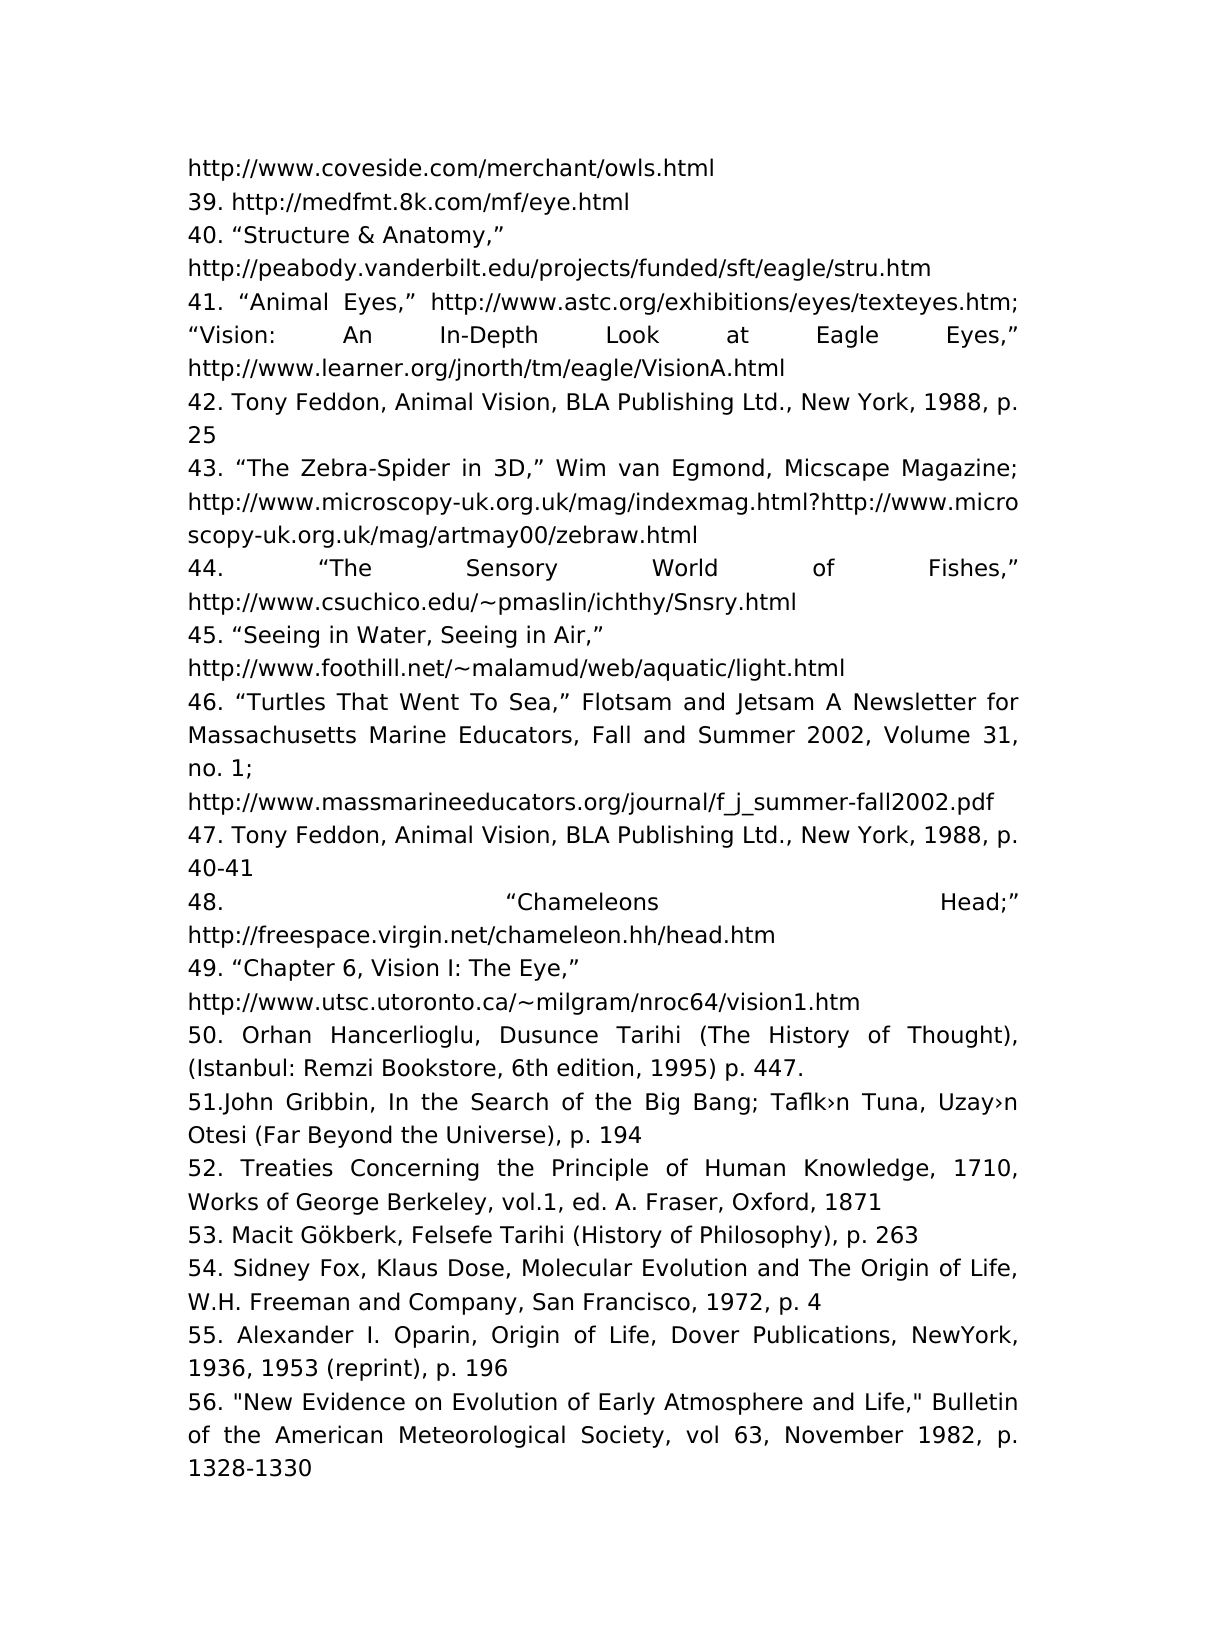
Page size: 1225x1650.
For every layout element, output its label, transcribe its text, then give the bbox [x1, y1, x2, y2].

text 56. "New Evidence on Evolution of Early Atmosphere and Life," Bulletin of the American Meteorological Society, vol 63, November 1982, p. 1328-1330 [187, 1383, 1020, 1483]
text 43. “The Zebra-Spider in 3D,” Wim van Egmond, Micscape Magazine; http://www.microscopy-uk.org.uk/mag/indexmag.html?http://www.microscopy-uk.org.uk/mag/artmay00/zebraw.html [187, 450, 1020, 550]
text 44. “The Sensory World of Fishes,” http://www.csuchico.edu/~pmaslin/ichthy/Snsry.html [187, 550, 1020, 617]
text http://www.massmarineeducators.org/journal/f_j_summer-fall2002.pdf [187, 783, 1020, 817]
text 42. Tony Feddon, Animal Vision, BLA Publishing Ltd., New York, 1988, p. 25 [187, 383, 1020, 450]
text http://www.coveside.com/merchant/owls.html [187, 150, 1020, 183]
text 55. Alexander I. Oparin, Origin of Life, Dover Publications, NewYork, 1936, 1953 (reprint), p. 196 [187, 1317, 1020, 1383]
text 54. Sidney Fox, Klaus Dose, Molecular Evolution and The Origin of Life, W.H. Freeman and Company, San Francisco, 1972, p. 4 [187, 1250, 1020, 1317]
text http://peabody.vanderbilt.edu/projects/funded/sft/eagle/stru.htm [187, 250, 1020, 283]
text 50. Orhan Hancerlioglu, Dusunce Tarihi (The History of Thought), (Istanbul: Remzi Bookstore, 6th edition, 1995) p. 447. [187, 1017, 1020, 1083]
text 41. “Animal Eyes,” http://www.astc.org/exhibitions/eyes/texteyes.htm; “Vision: An In-Depth Look at Eagle Eyes,” http://www.learner.org/jnorth/tm/eagle/VisionA.html [187, 283, 1020, 383]
text 52. Treaties Concerning the Principle of Human Knowledge, 1710, Works of George Berkeley, vol.1, ed. A. Fraser, Oxford, 1871 [187, 1150, 1020, 1217]
text 48. “Chameleons Head;” http://freespace.virgin.net/chameleon.hh/head.htm [187, 883, 1020, 950]
text 45. “Seeing in Water, Seeing in Air,” [187, 617, 1020, 650]
text 51.John Gribbin, In the Search of the Big Bang; Taﬂk›n Tuna, Uzay›n Otesi (Far Beyond the Universe), p. 194 [187, 1083, 1020, 1150]
text 53. Macit Gökberk, Felsefe Tarihi (History of Philosophy), p. 263 [187, 1217, 1020, 1250]
text 49. “Chapter 6, Vision I: The Eye,” [187, 950, 1020, 983]
text 47. Tony Feddon, Animal Vision, BLA Publishing Ltd., New York, 1988, p. 40-41 [187, 817, 1020, 883]
text http://www.utsc.utoronto.ca/~milgram/nroc64/vision1.htm [187, 983, 1020, 1017]
text 46. “Turtles That Went To Sea,” Flotsam and Jetsam A Newsletter for Massachusetts Marine Educators, Fall and Summer 2002, Volume 31, no. 1; [187, 683, 1020, 783]
text http://www.foothill.net/~malamud/web/aquatic/light.html [187, 650, 1020, 683]
text 40. “Structure & Anatomy,” [187, 217, 1020, 250]
text 39. http://medfmt.8k.com/mf/eye.html [187, 183, 1020, 217]
